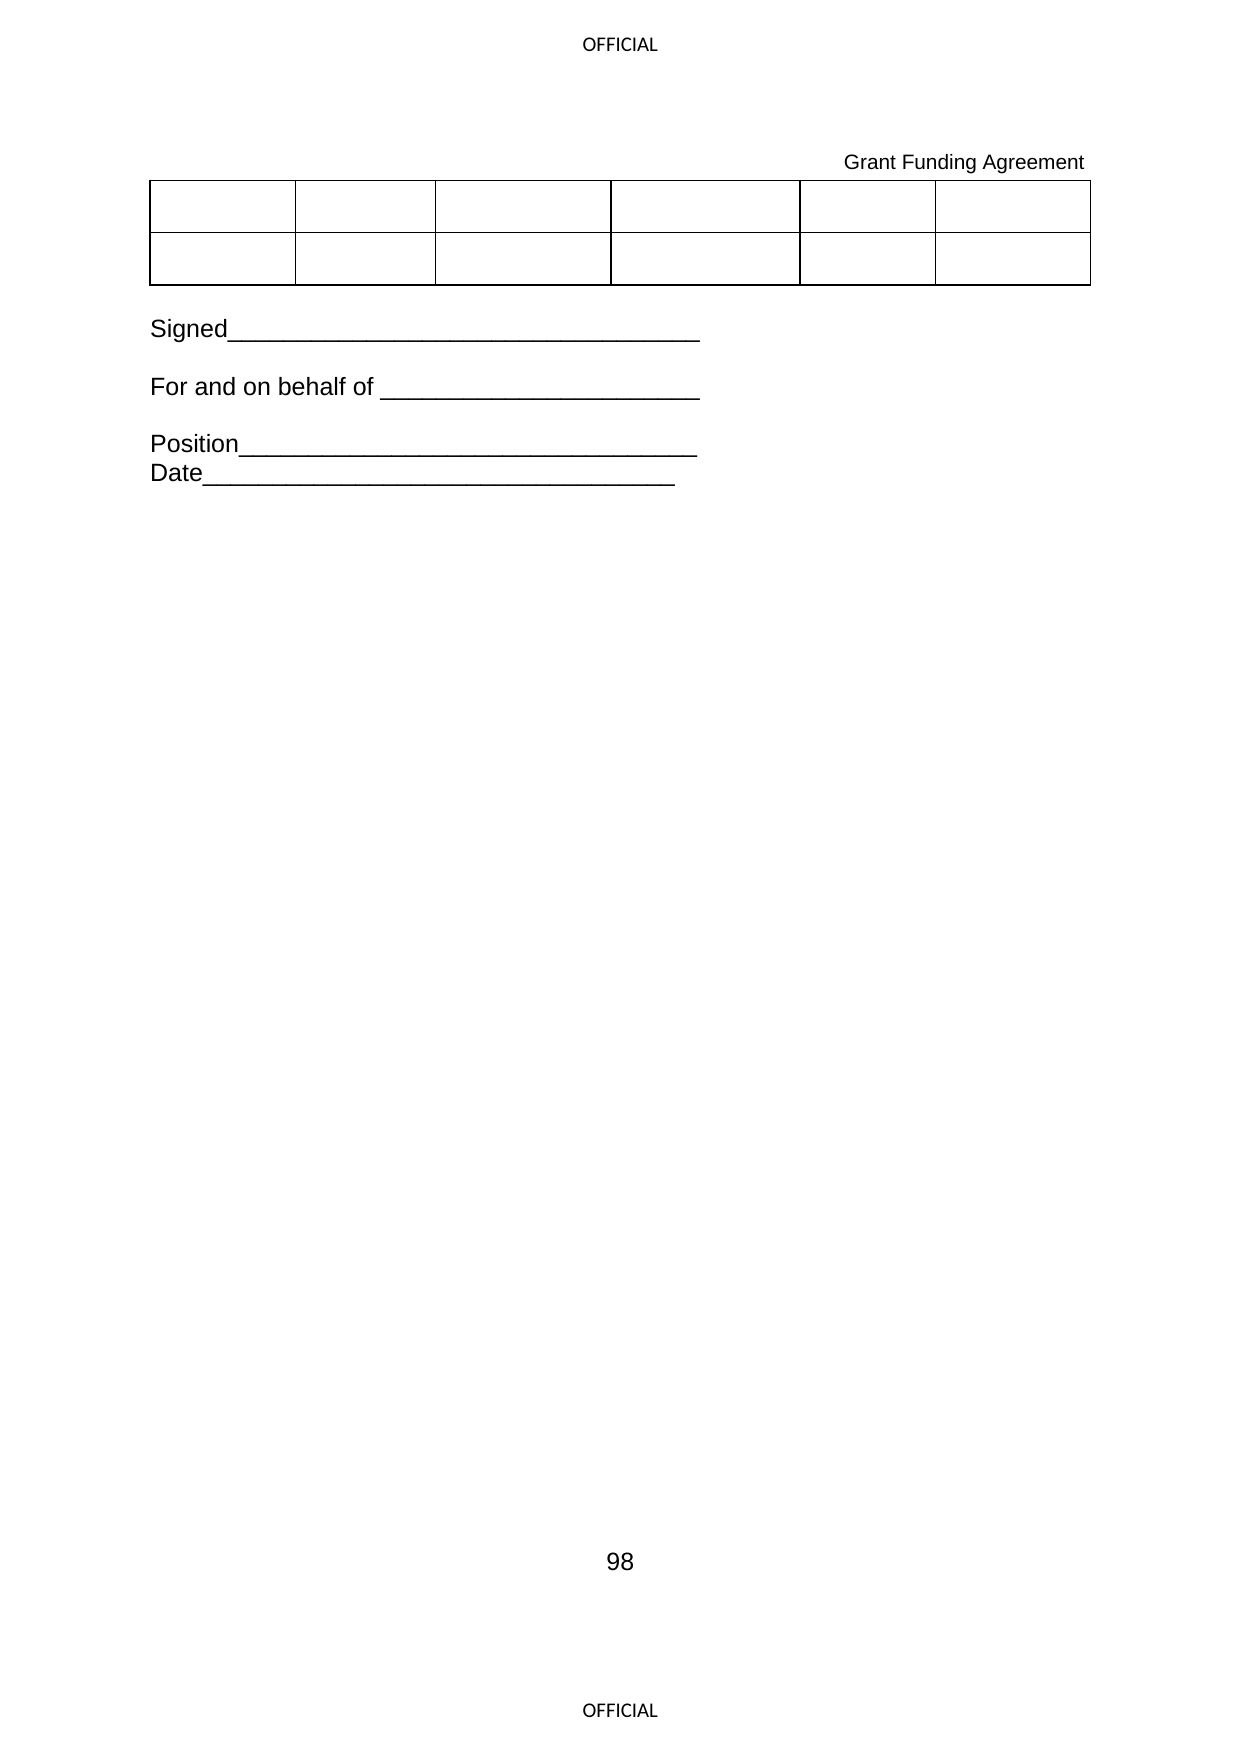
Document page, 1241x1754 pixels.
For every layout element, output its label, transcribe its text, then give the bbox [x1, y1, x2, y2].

table_cell [296, 181, 435, 232]
text For and on behalf of _______________________ [150, 372, 1090, 400]
text Position_________________________________ [150, 429, 1090, 458]
table_cell [936, 233, 1090, 284]
table_cell [612, 181, 799, 232]
table_cell [151, 181, 295, 232]
text Signed__________________________________ [150, 314, 1090, 343]
table_cell [801, 181, 935, 232]
table_cell [612, 233, 799, 284]
table_cell [801, 233, 935, 284]
table_cell [151, 233, 295, 284]
table_cell [936, 181, 1090, 232]
table_cell [436, 181, 610, 232]
table_cell [296, 233, 435, 284]
text Date__________________________________ [150, 458, 1090, 487]
table_cell [436, 233, 610, 284]
